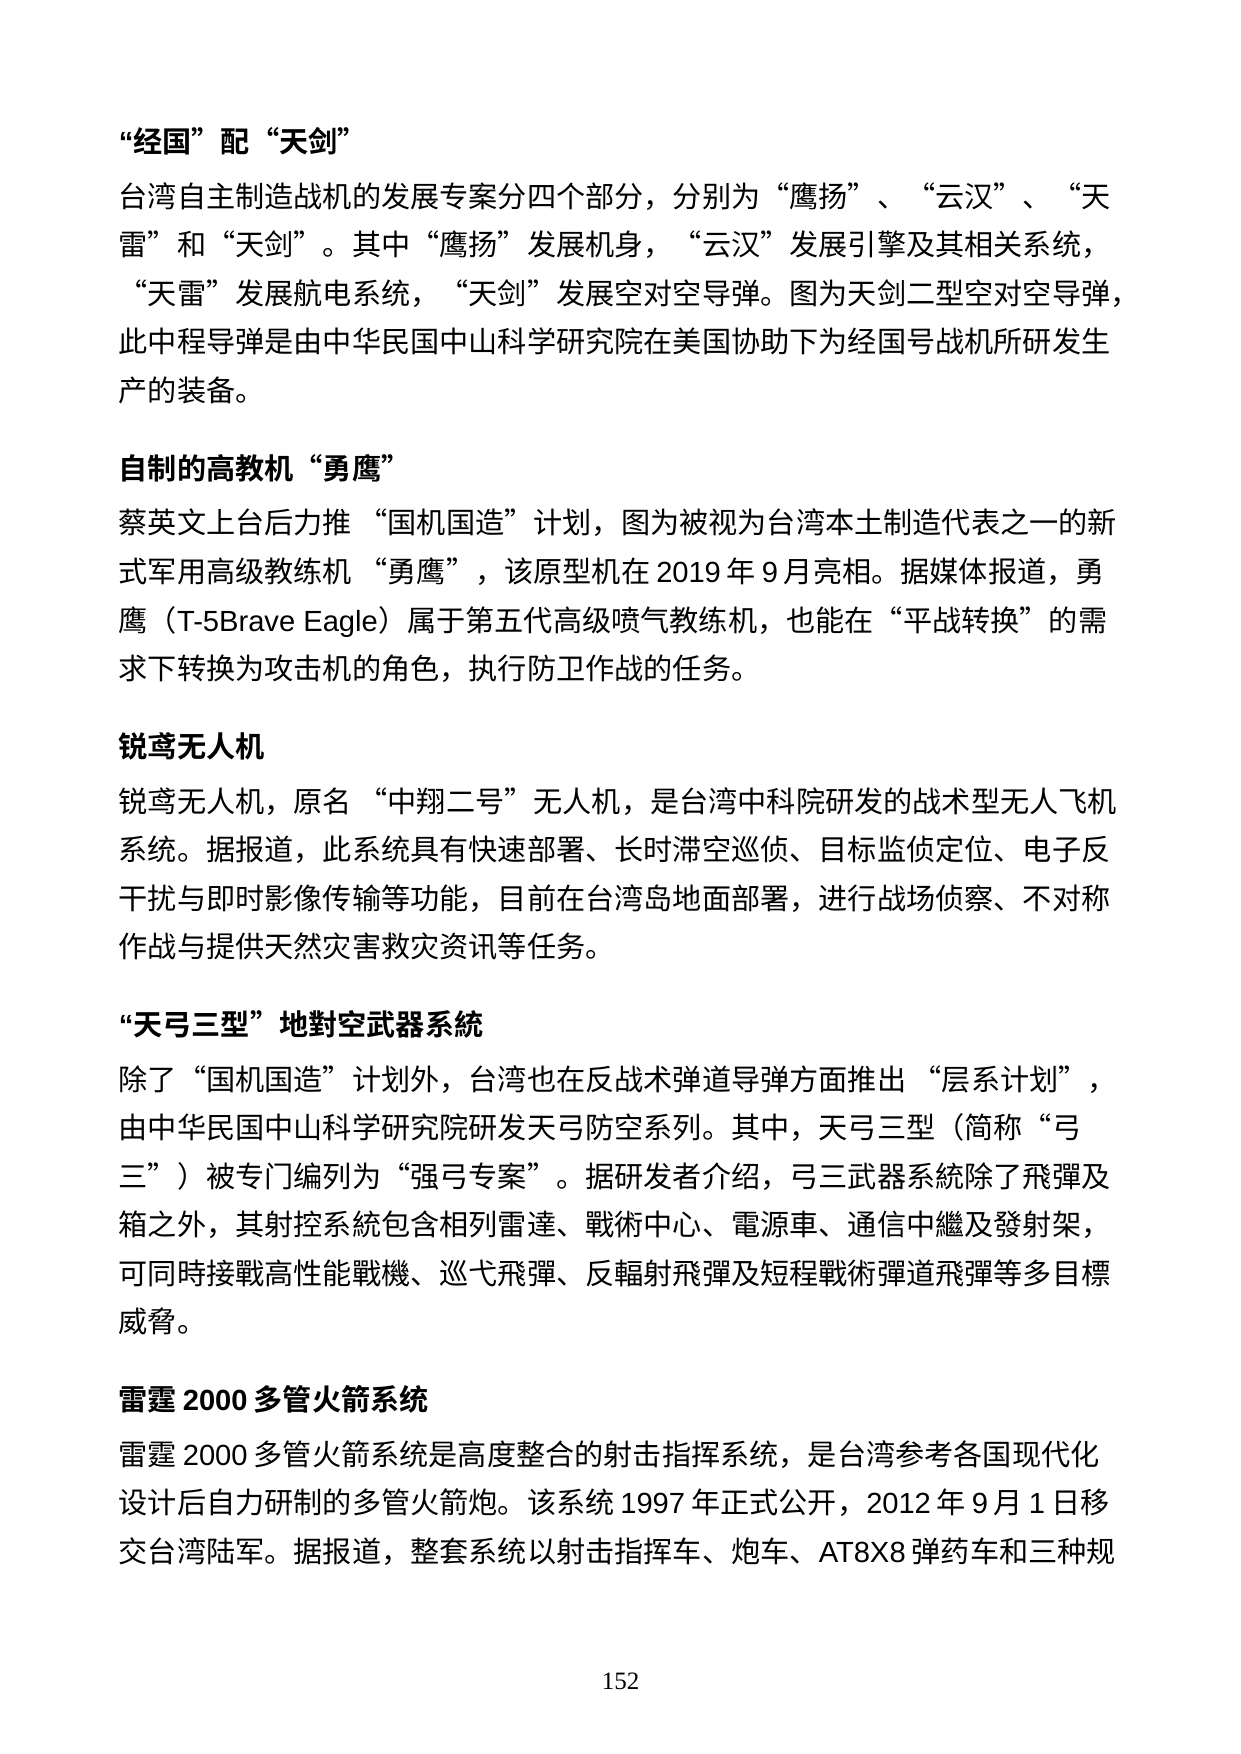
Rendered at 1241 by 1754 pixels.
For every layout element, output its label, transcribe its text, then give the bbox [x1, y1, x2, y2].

subtitle 自制的高教机“勇鹰” [118, 445, 1122, 487]
text 除了“国机国造”计划外，台湾也在反战术弹道导弹方面推出 “层系计划”，由中华民国中山科学研究院研发天弓防空系列。其中，天弓三型（简称“弓三”）被专门编列为“强弓专案”。据研发者介绍，弓三武器系統除了飛彈及箱之外，其射控系統包含相列雷達、戰術中心、電源車、通信中繼及發射架，可同時接戰高性能戰機、巡弋飛彈、反輻射飛彈及短程戰術彈道飛彈等多目標威脅。 [118, 1056, 1122, 1341]
subtitle “经国”配“天剑” [118, 118, 1122, 161]
text 锐鸢无人机，原名 “中翔二号”无人机，是台湾中科院研发的战术型无人飞机系统。据报道，此系统具有快速部署、长时滞空巡侦、目标监侦定位、电子反干扰与即时影像传输等功能，目前在台湾岛地面部署，进行战场侦察、不对称作战与提供天然灾害救灾资讯等任务。 [118, 778, 1122, 966]
subtitle 锐鸢无人机 [118, 723, 1122, 766]
subtitle “天弓三型”地對空武器系統 [118, 1001, 1122, 1044]
text 台湾自主制造战机的发展专案分四个部分，分别为“鹰扬”、“云汉”、“天雷”和“天剑”。其中“鹰扬”发展机身，“云汉”发展引擎及其相关系统，“天雷”发展航电系统，“天剑”发展空对空导弹。图为天剑二型空对空导弹，此中程导弹是由中华民国中山科学研究院在美国协助下为经国号战机所研发生产的装备。 [118, 173, 1122, 410]
text 雷霆2000多管火箭系统是高度整合的射击指挥系统，是台湾参考各国现代化设计后自力研制的多管火箭炮。该系统1997年正式公开，2012年9月1日移交台湾陆军。据报道，整套系统以射击指挥车、炮车、AT8X8弹药车和三种规 [118, 1431, 1122, 1571]
text 蔡英文上台后力推 “国机国造”计划，图为被视为台湾本土制造代表之一的新式军用高级教练机 “勇鹰”，该原型机在2019年9月亮相。据媒体报道，勇鹰（T-5Brave Eagle）属于第五代高级喷气教练机，也能在“平战转换”的需求下转换为攻击机的角色，执行防卫作战的任务。 [118, 500, 1122, 688]
subtitle 雷霆2000多管火箭系统 [118, 1377, 1122, 1419]
